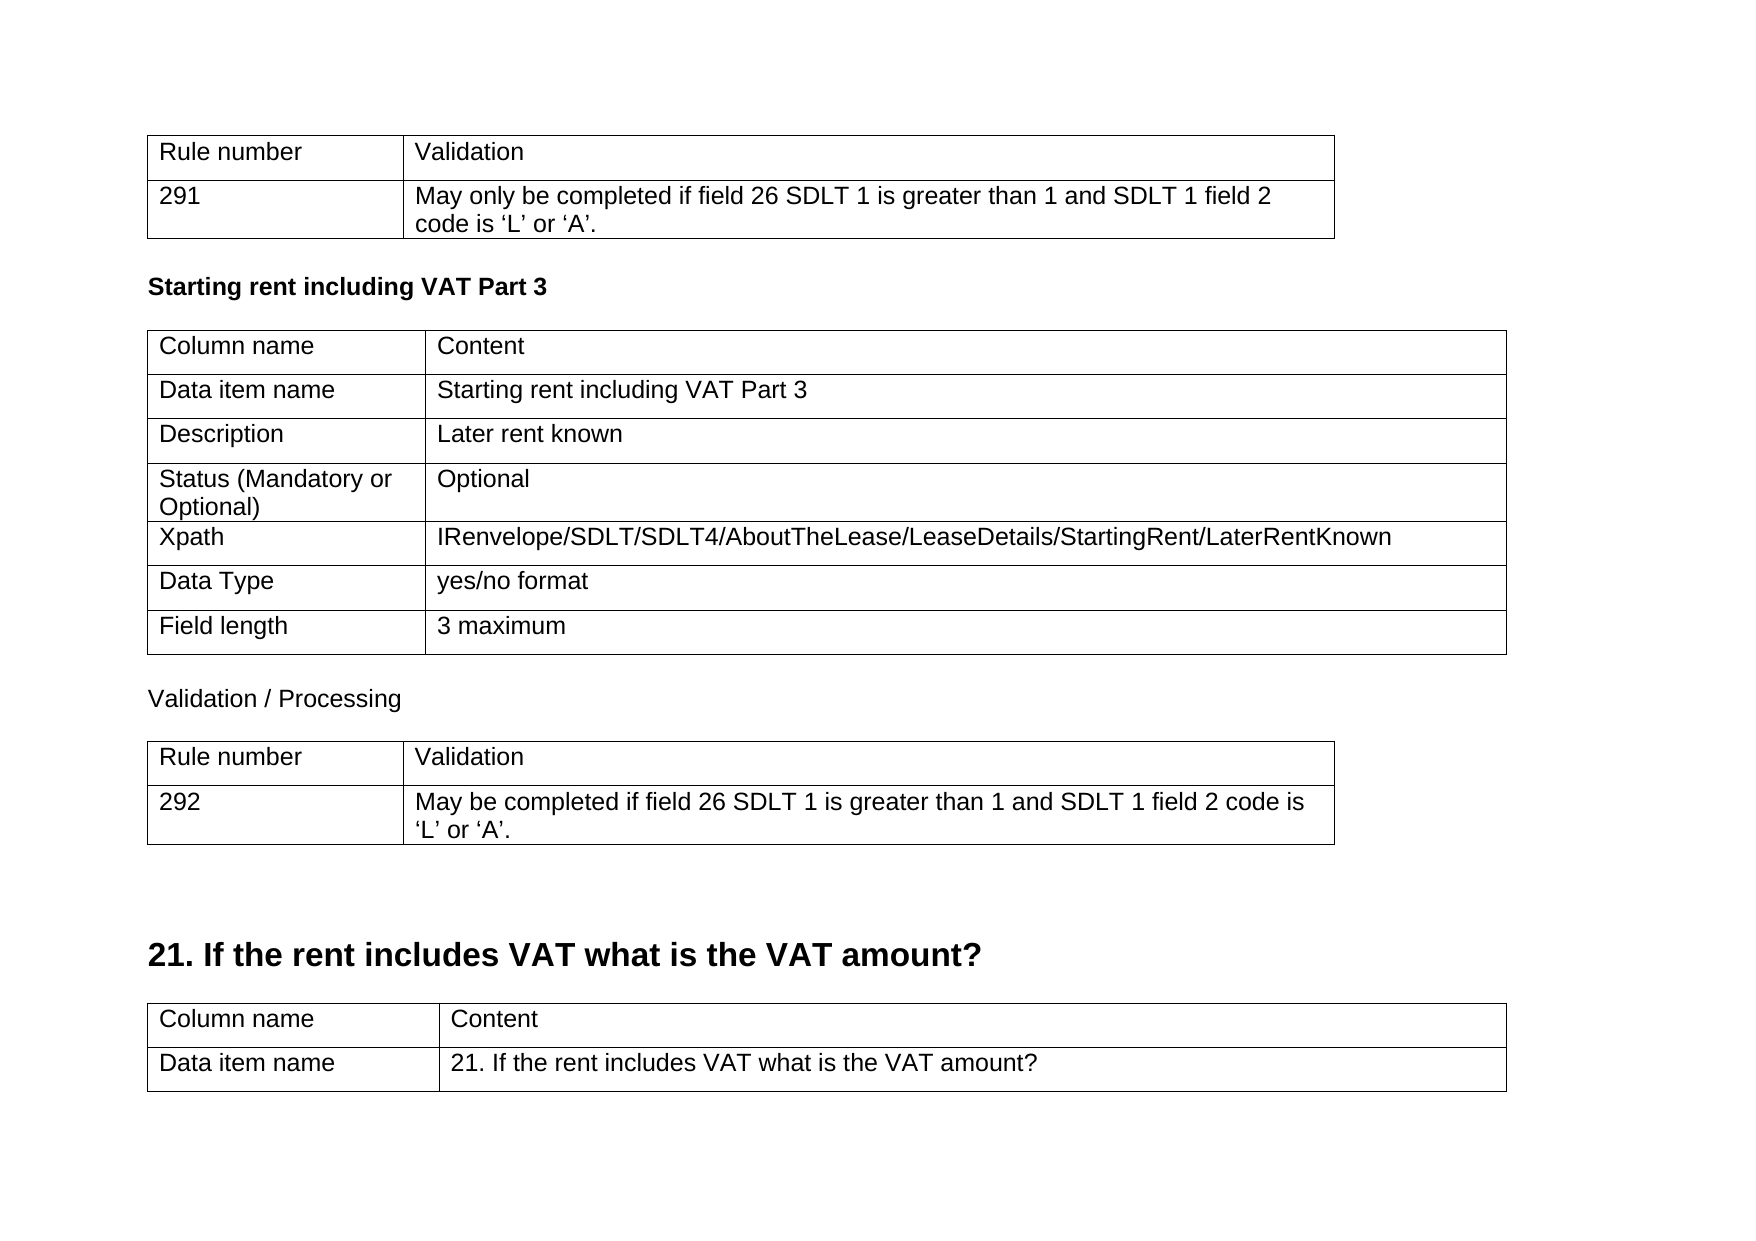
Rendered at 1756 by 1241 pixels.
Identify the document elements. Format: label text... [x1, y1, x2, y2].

table_header Content [440, 1004, 1506, 1047]
table_cell yes/no format [426, 566, 1506, 609]
text Validation / Processing [148, 684, 1515, 712]
table_cell IRenvelope/SDLT/SDLT4/AboutTheLease/LeaseDetails/StartingRent/LaterRentKnown [426, 522, 1506, 565]
table_cell May only be completed if field 26 SDLT 1 is greater than 1 and SDLT 1 field 2 code is ‘L’ or ‘A’. [404, 181, 1334, 238]
table_cell 291 [148, 181, 403, 238]
table_cell Status (Mandatory or Optional) [148, 464, 425, 521]
table_cell Description [148, 419, 425, 462]
table_header Validation [404, 136, 1334, 180]
table_cell Data item name [148, 1048, 439, 1091]
table_cell May be completed if field 26 SDLT 1 is greater than 1 and SDLT 1 field 2 code is ‘L’ or ‘A’. [404, 786, 1334, 844]
table_header Column name [148, 331, 425, 374]
table_header Rule number [148, 136, 403, 180]
table_header Rule number [148, 742, 403, 785]
table_cell Xpath [148, 522, 425, 565]
subtitle 21. If the rent includes VAT what is the VAT amount? [148, 935, 1515, 974]
table_header Content [426, 331, 1506, 374]
table_header Column name [148, 1004, 439, 1047]
table_cell 3 maximum [426, 611, 1506, 654]
table_cell Data item name [148, 375, 425, 418]
table_cell 292 [148, 786, 403, 844]
table_header Validation [404, 742, 1334, 785]
table_cell Starting rent including VAT Part 3 [426, 375, 1506, 418]
subtitle Starting rent including VAT Part 3 [148, 272, 1515, 301]
table_cell Optional [426, 464, 1506, 521]
table_cell Field length [148, 611, 425, 654]
table_cell Later rent known [426, 419, 1506, 462]
table_cell 21. If the rent includes VAT what is the VAT amount? [440, 1048, 1506, 1091]
table_cell Data Type [148, 566, 425, 609]
